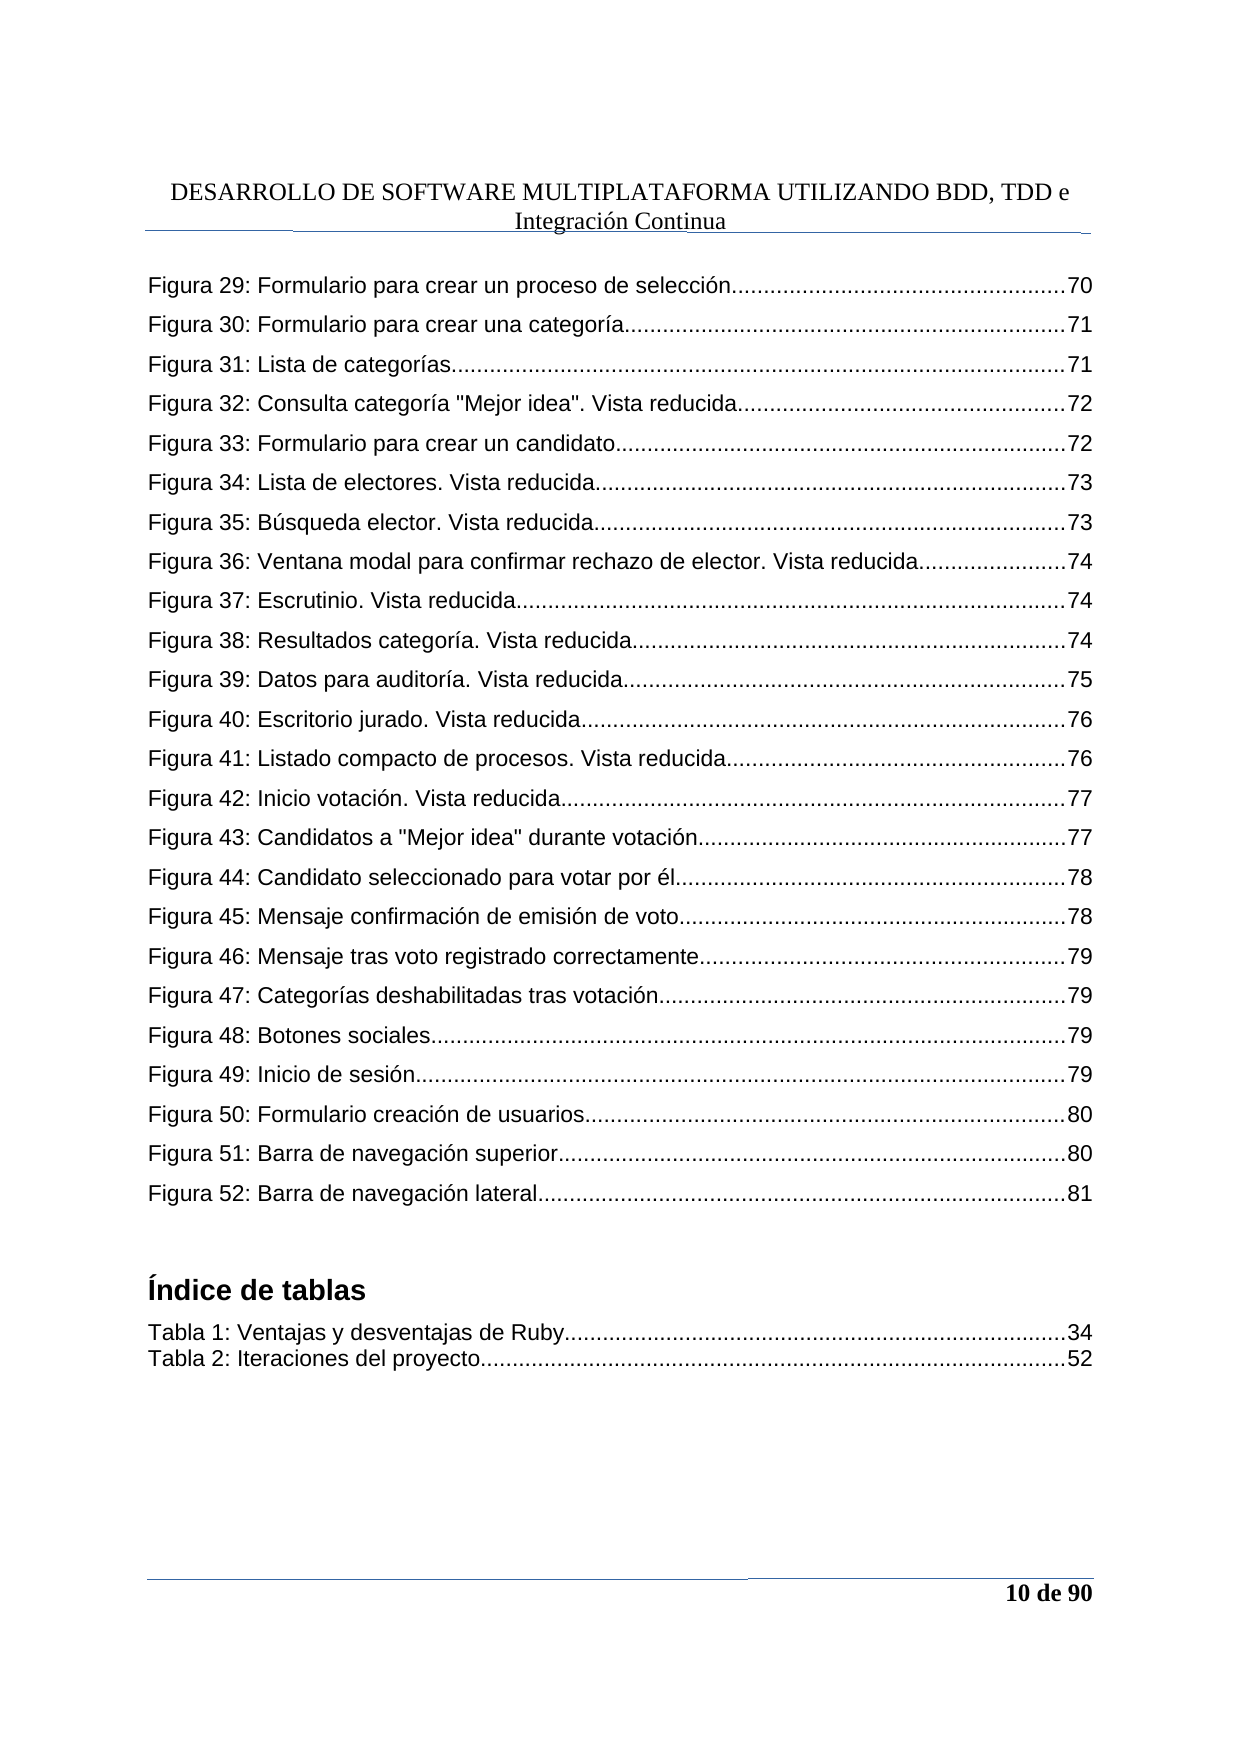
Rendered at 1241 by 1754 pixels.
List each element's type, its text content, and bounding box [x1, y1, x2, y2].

text Figura 44: Candidato seleccionado para votar por él. 78 [148, 864, 1093, 890]
text Figura 39: Datos para auditoría. Vista reducida. 75 [148, 666, 1093, 693]
text Figura 41: Listado compacto de procesos. Vista reducida 76 [148, 745, 1093, 772]
text Figura 38: Resultados categoría. Vista reducida. 74 [148, 627, 1093, 653]
subtitle Índice de tablas [148, 1273, 1093, 1306]
text Figura 49: Inicio de sesión. 79 [148, 1061, 1093, 1088]
text Figura 35: Búsqueda elector. Vista reducida. 73 [148, 508, 1093, 535]
text Figura 48: Botones sociales. 79 [148, 1022, 1093, 1048]
text Figura 37: Escrutinio. Vista reducida. 74 [148, 587, 1093, 614]
text Figura 47: Categorías deshabilitadas tras votación. 79 [148, 982, 1093, 1009]
text Figura 46: Mensaje tras voto registrado correctamente 79 [148, 943, 1093, 969]
text Figura 34: Lista de electores. Vista reducida. 73 [148, 469, 1093, 495]
text Figura 40: Escritorio jurado. Vista reducida. 76 [148, 706, 1093, 732]
text Tabla 1: Ventajas y desventajas de Ruby 34 [148, 1319, 1093, 1345]
text Figura 31: Lista de categorías. 71 [148, 351, 1093, 377]
text Figura 33: Formulario para crear un candidato. 72 [148, 429, 1093, 456]
text Figura 50: Formulario creación de usuarios. 80 [148, 1101, 1093, 1127]
text Figura 45: Mensaje confirmación de emisión de voto 78 [148, 903, 1093, 930]
text Figura 42: Inicio votación. Vista reducida. 77 [148, 785, 1093, 811]
text Figura 51: Barra de navegación superior. 80 [148, 1140, 1093, 1167]
text Figura 36: Ventana modal para confirmar rechazo de elector. Vista reducida. 74 [148, 548, 1093, 574]
text Figura 43: Candidatos a "Mejor idea" durante votación. 77 [148, 824, 1093, 851]
text Figura 32: Consulta categoría "Mejor idea". Vista reducida. 72 [148, 390, 1093, 416]
text Figura 52: Barra de navegación lateral. 81 [148, 1180, 1093, 1206]
text Tabla 2: Iteraciones del proyecto 52 [148, 1345, 1093, 1372]
text Figura 29: Formulario para crear un proceso de selección. 70 [148, 272, 1093, 298]
text Figura 30: Formulario para crear una categoría. 71 [148, 311, 1093, 337]
